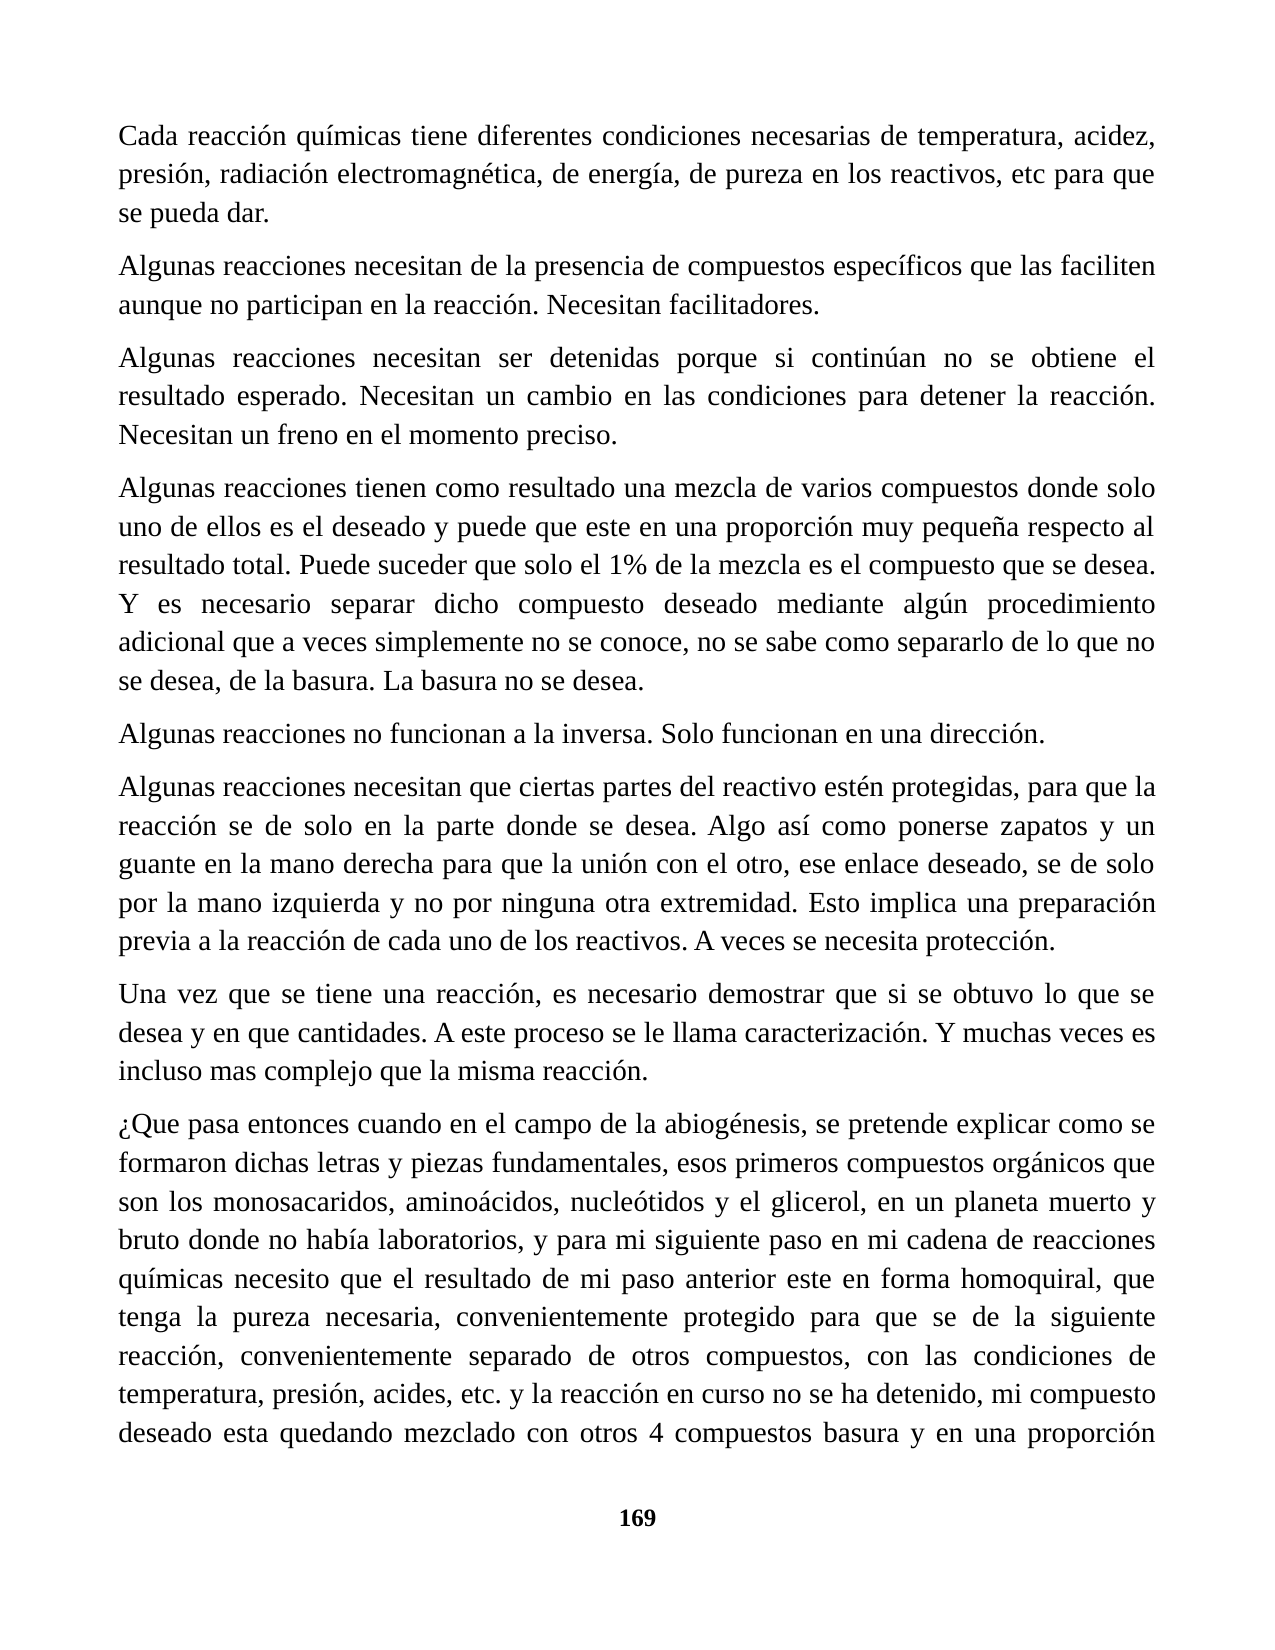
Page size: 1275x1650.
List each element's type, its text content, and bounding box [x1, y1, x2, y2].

text Una vez que se tiene una reacción, es necesario demostrar que si se obtuvo lo que se desea y en que cantidades. A este proceso se le llama caracterización. Y muchas veces es incluso mas complejo que la misma reacción. [118, 976, 1157, 1087]
text Algunas reacciones necesitan ser detenidas porque si continúan no se obtiene el resultado esperado. Necesitan un cambio en las condiciones para detener la reacción. Necesitan un freno en el momento preciso. [118, 340, 1157, 451]
text Cada reacción químicas tiene diferentes condiciones necesarias de temperatura, acidez, presión, radiación electromagnética, de energía, de pureza en los reactivos, etc para que se pueda dar. [118, 118, 1157, 229]
text Algunas reacciones no funcionan a la inversa. Solo funcionan en una dirección. [118, 716, 1157, 749]
text Algunas reacciones tienen como resultado una mezcla de varios compuestos donde solo uno de ellos es el deseado y puede que este en una proporción muy pequeña respecto al resultado total. Puede suceder que solo el 1% de la mezcla es el compuesto que se desea. Y es necesario separar dicho compuesto deseado mediante algún procedimiento adicional que a veces simplemente no se conoce, no se sabe como separarlo de lo que no se desea, de la basura. La basura no se desea. [118, 470, 1157, 696]
text ¿Que pasa entonces cuando en el campo de la abiogénesis, se pretende explicar como se formaron dichas letras y piezas fundamentales, esos primeros compuestos orgánicos que son los monosacaridos, aminoácidos, nucleótidos y el glicerol, en un planeta muerto y bruto donde no había laboratorios, y para mi siguiente paso en mi cadena de reacciones químicas necesito que el resultado de mi paso anterior este en forma homoquiral, que tenga la pureza necesaria, convenientemente protegido para que se de la siguiente reacción, convenientemente separado de otros compuestos, con las condiciones de temperatura, presión, acides, etc. y la reacción en curso no se ha detenido, mi compuesto deseado esta quedando mezclado con otros 4 compuestos basura y en una proporción [118, 1107, 1157, 1448]
text Algunas reacciones necesitan que ciertas partes del reactivo estén protegidas, para que la reacción se de solo en la parte donde se desea. Algo así como ponerse zapatos y un guante en la mano derecha para que la unión con el otro, ese enlace deseado, se de solo por la mano izquierda y no por ninguna otra extremidad. Esto implica una preparación previa a la reacción de cada uno de los reactivos. A veces se necesita protección. [118, 769, 1157, 957]
text Algunas reacciones necesitan de la presencia de compuestos específicos que las faciliten aunque no participan en la reacción. Necesitan facilitadores. [118, 248, 1157, 320]
